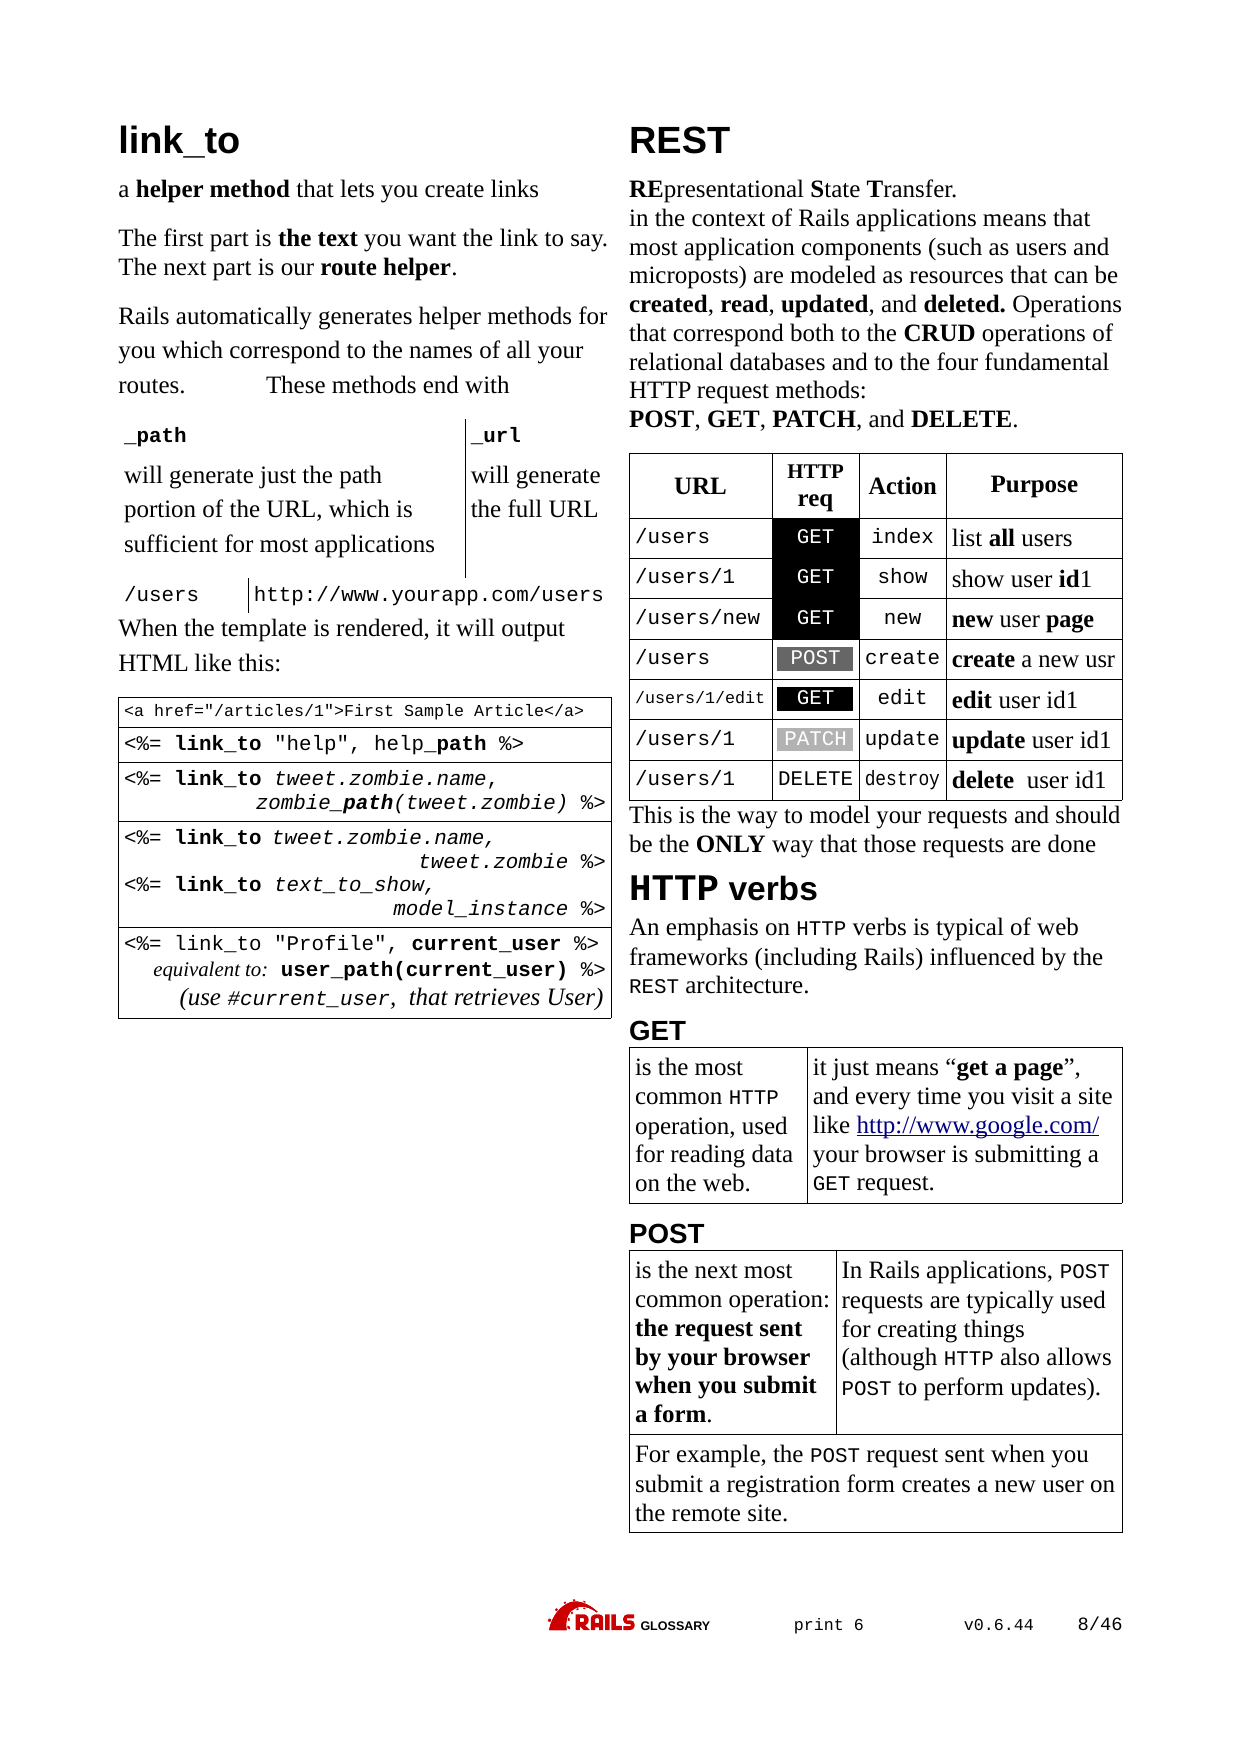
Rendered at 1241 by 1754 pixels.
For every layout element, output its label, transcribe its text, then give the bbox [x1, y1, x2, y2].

table_cell /users/1 [630, 761, 772, 800]
subtitle HTTP verbs [629, 869, 1122, 912]
table_cell <%= link_to tweet.zombie.name, zombie_path(tweet.zombie) %> [119, 763, 611, 821]
subtitle link_to [118, 118, 611, 162]
table_cell http://www.yourapp.com/users [249, 578, 611, 613]
table_cell /users/new [630, 599, 772, 639]
table_cell edit [860, 680, 946, 719]
text The first part is the text you want the link to say. [118, 223, 611, 252]
table_cell <%= link_to "help", help_path %> [119, 728, 611, 762]
table_header In Rails applications, POST requests are typically used for creating things (although HTTP also allows POST to perform updates). [837, 1251, 1122, 1434]
text Rails automatically generates helper methods for you which correspond to the names of all your routes. These methods end with [118, 301, 611, 399]
table_cell show user id1 [947, 559, 1122, 598]
table_cell delete user id1 [947, 761, 1122, 800]
table_cell <%= link_to tweet.zombie.name, tweet.zombie %> <%= link_to text_to_show, model_instance %> [119, 822, 611, 927]
table_cell /users/1 [630, 559, 772, 598]
text a helper method that lets you create links [118, 174, 611, 203]
table_header it just means “get a page”, and every time you visit a site like http://www.google.com/ your browser is submitting a GET request. [808, 1048, 1122, 1203]
table_cell /users [630, 519, 772, 558]
table_cell GET [773, 680, 859, 719]
table_cell /users/1/edit [630, 680, 772, 719]
table_header is the next most common operation: the request sent by your browser when you submit a form. [630, 1251, 836, 1434]
table_cell DELETE [773, 761, 859, 800]
table_header HTTP req [773, 454, 859, 518]
subtitle POST [629, 1218, 1122, 1249]
table_cell destroy [860, 761, 946, 800]
table_cell new user page [947, 599, 1122, 639]
table_cell GET [773, 599, 859, 639]
table_cell update [860, 720, 946, 759]
table_cell PATCH [773, 720, 859, 759]
table_cell For example, the POST request sent when you submit a registration form creates a new user on the remote site. [630, 1435, 1122, 1532]
table_cell /users [630, 640, 772, 679]
text in the context of Rails applications means that most application components (such as users and microposts) are modeled as resources that can be created, read, updated, and deleted. Operations that correspond both to the CRUD operations of relational databases and to the four fundamental HTTP request methods: [629, 203, 1122, 404]
table_header _path [118, 419, 465, 454]
table_cell update user id1 [947, 720, 1122, 759]
table_cell new [860, 599, 946, 639]
table_header Purpose [947, 454, 1122, 518]
text This is the way to model your requests and should be the ONLY way that those requests are done [629, 801, 1122, 857]
table_cell show [860, 559, 946, 598]
table_cell /users [118, 578, 248, 613]
text The next part is our route helper. [118, 252, 611, 281]
table_cell create [860, 640, 946, 679]
table_cell will generate the full URL [466, 454, 611, 578]
table_cell GET [773, 519, 859, 558]
table_header Action [860, 454, 946, 518]
table_header URL [630, 454, 772, 518]
text REpresentational State Transfer. [629, 174, 1122, 203]
table_cell /users/1 [630, 720, 772, 759]
text An emphasis on HTTP verbs is typical of web frameworks (including Rails) influenced by the REST architecture. [629, 912, 1122, 1000]
subtitle GET [629, 1015, 1122, 1047]
table_cell <%= link_to "Profile", current_user %> equivalent to: user_path(current_user) %> (use #current_user, that retrieves User) [119, 928, 611, 1018]
text POST, GET, PATCH, and DELETE. [629, 404, 1122, 433]
table_cell will generate just the path portion of the URL, which is sufficient for most applications [118, 454, 465, 578]
table_header _url [466, 419, 611, 454]
table_header <a href="/articles/1">First Sample Article</a> [119, 698, 611, 727]
table_cell index [860, 519, 946, 558]
table_cell GET [773, 559, 859, 598]
text When the template is rendered, it will output HTML like this: [118, 613, 611, 676]
table_header is the most common HTTP operation, used for reading data on the web. [630, 1048, 807, 1203]
table_cell edit user id1 [947, 680, 1122, 719]
table_cell list all users [947, 519, 1122, 558]
subtitle REST [629, 118, 1122, 162]
table_cell POST [773, 640, 859, 679]
table_cell create a new usr [947, 640, 1122, 679]
